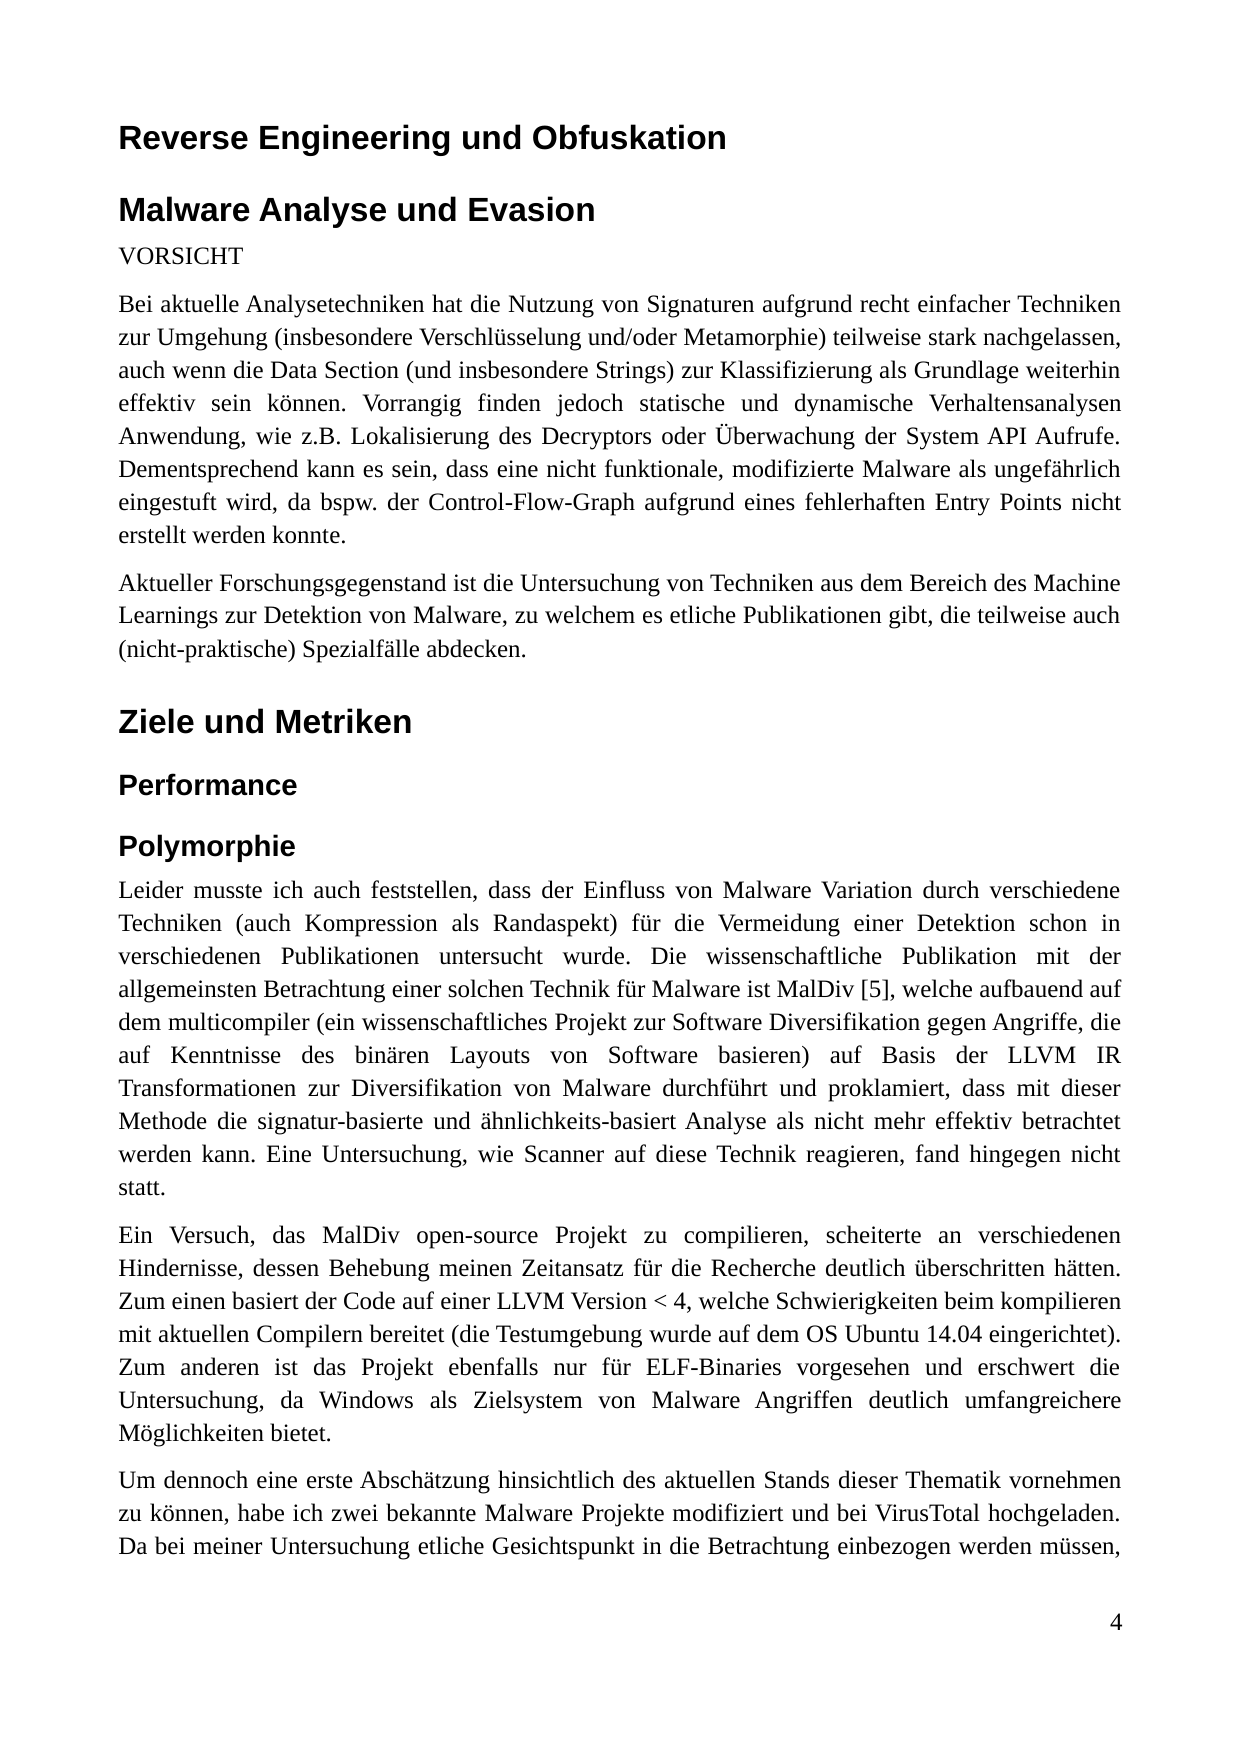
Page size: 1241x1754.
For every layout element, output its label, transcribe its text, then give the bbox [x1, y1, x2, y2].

subtitle Performance [118, 768, 1122, 802]
text Um dennoch eine erste Abschätzung hinsichtlich des aktuellen Stands dieser Thematik vornehmen zu können, habe ich zwei bekannte Malware Projekte modifiziert und bei VirusTotal hochgeladen. Da bei meiner Untersuchung etliche Gesichtspunkt in die Betrachtung einbezogen werden müssen, [118, 1465, 1122, 1560]
text Ein Versuch, das MalDiv open-source Projekt zu compilieren, scheiterte an verschiedenen Hindernisse, dessen Behebung meinen Zeitansatz für die Recherche deutlich überschritten hätten. Zum einen basiert der Code auf einer LLVM Version < 4, welche Schwierigkeiten beim kompilieren mit aktuellen Compilern bereitet (die Testumgebung wurde auf dem OS Ubuntu 14.04 eingerichtet). Zum anderen ist das Projekt ebenfalls nur für ELF-Binaries vorgesehen und erschwert die Untersuchung, da Windows als Zielsystem von Malware Angriffen deutlich umfangreichere Möglichkeiten bietet. [118, 1220, 1122, 1447]
text Aktueller Forschungsgegenstand ist die Untersuchung von Techniken aus dem Bereich des Machine Learnings zur Detektion von Malware, zu welchem es etliche Publikationen gibt, die teilweise auch (nicht-praktische) Spezialfälle abdecken. [118, 568, 1122, 662]
subtitle Malware Analyse und Evasion [118, 190, 1122, 229]
text VORSICHT [118, 241, 1122, 270]
subtitle Ziele und Metriken [118, 702, 1122, 741]
text Leider musste ich auch feststellen, dass der Einfluss von Malware Variation durch verschiedene Techniken (auch Kompression als Randaspekt) für die Vermeidung einer Detektion schon in verschiedenen Publikationen untersucht wurde. Die wissenschaftliche Publikation mit der allgemeinsten Betrachtung einer solchen Technik für Malware ist MalDiv [5], welche aufbauend auf dem multicompiler (ein wissenschaftliches Projekt zur Software Diversifikation gegen Angriffe, die auf Kenntnisse des binären Layouts von Software basieren) auf Basis der LLVM IR Transformationen zur Diversifikation von Malware durchführt und proklamiert, dass mit dieser Methode die signatur-basierte und ähnlichkeits-basiert Analyse als nicht mehr effektiv betrachtet werden kann. Eine Untersuchung, wie Scanner auf diese Technik reagieren, fand hingegen nicht statt. [118, 875, 1122, 1201]
subtitle Polymorphie [118, 829, 1122, 862]
text Bei aktuelle Analysetechniken hat die Nutzung von Signaturen aufgrund recht einfacher Techniken zur Umgehung (insbesondere Verschlüsselung und/oder Metamorphie) teilweise stark nachgelassen, auch wenn die Data Section (und insbesondere Strings) zur Klassifizierung als Grundlage weiterhin effektiv sein können. Vorrangig finden jedoch statische und dynamische Verhaltensanalysen Anwendung, wie z.B. Lokalisierung des Decryptors oder Überwachung der System API Aufrufe. Dementsprechend kann es sein, dass eine nicht funktionale, modifizierte Malware als ungefährlich eingestuft wird, da bspw. der Control-Flow-Graph aufgrund eines fehlerhaften Entry Points nicht erstellt werden konnte. [118, 289, 1122, 549]
subtitle Reverse Engineering und Obfuskation [118, 118, 1122, 157]
